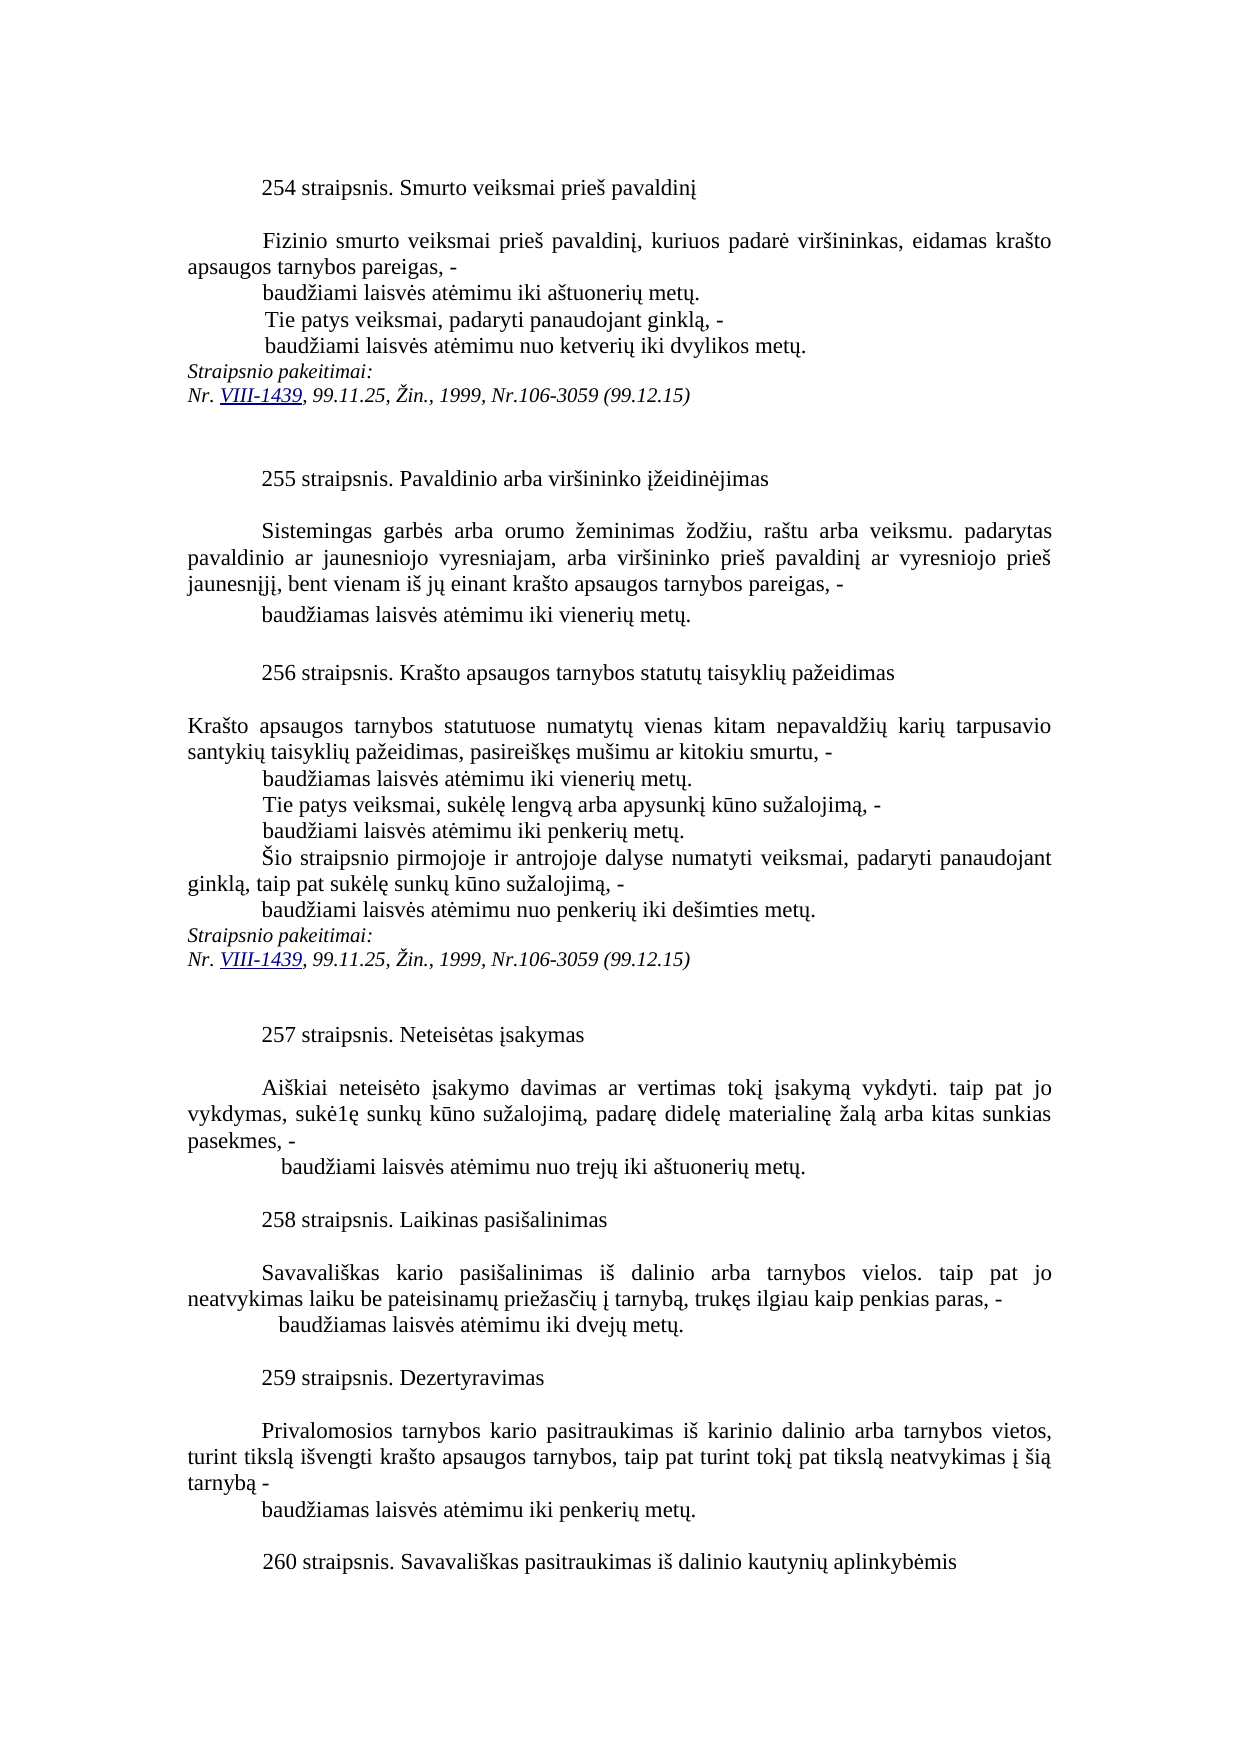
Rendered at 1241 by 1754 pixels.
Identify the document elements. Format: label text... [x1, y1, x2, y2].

text Krašto apsaugos tarnybos statutuose numatytų vienas kitam nepavaldžių karių tarpusavio santykių taisyklių pažeidimas, pasireiškęs mušimu ar kitokiu smurtu, - [187, 712, 1053, 765]
text 254 straipsnis. Smurto veiksmai prieš pavaldinį [206, 174, 1053, 200]
text Savavališkas kario pasišalinimas iš dalinio arba tarnybos vielos. taip pat jo neatvykimas laiku be pateisinamų priežasčių į tarnybą, trukęs ilgiau kaip penkias paras, - [187, 1258, 1053, 1311]
text Straipsnio pakeitimai: [187, 358, 1053, 383]
text baudžiami laisvės atėmimu nuo ketverių iki dvylikos metų. [205, 332, 1053, 358]
text 256 straipsnis. Krašto apsaugos tarnybos statutų taisyklių pažeidimas [261, 659, 1053, 686]
text 258 straipsnis. Laikinas pasišalinimas [204, 1206, 1053, 1232]
text baudžiamas laisvės atėmimu iki vienerių metų. [187, 765, 1053, 791]
text baudžiami laisvės atėmimu iki aštuonerių metų. [187, 279, 1053, 306]
text Nr. VIII-1439, 99.11.25, Žin., 1999, Nr.106-3059 (99.12.15) [187, 947, 1053, 971]
text Šio straipsnio pirmojoje ir antrojoje dalyse numatyti veiksmai, padaryti panaudojant ginklą, taip pat sukėlę sunkų kūno sužalojimą, - [187, 844, 1053, 896]
text Tie patys veiksmai, sukėlę lengvą arba apysunkį kūno sužalojimą, - [187, 791, 1053, 817]
text baudžiami laisvės atėmimu nuo penkerių iki dešimties metų. [207, 896, 1053, 923]
text 255 straipsnis. Pavaldinio arba viršininko įžeidinėjimas [206, 465, 1053, 491]
text baudžiamas laisvės atėmimu iki dvejų metų. [204, 1311, 1053, 1338]
text baudžiami laisvės atėmimu nuo trejų iki aštuonerių metų. [207, 1153, 1053, 1179]
text Fizinio smurto veiksmai prieš pavaldinį, kuriuos padarė viršininkas, eidamas krašto apsaugos tarnybos pareigas, - [187, 227, 1053, 279]
text baudžiami laisvės atėmimu iki penkerių metų. [187, 817, 1053, 844]
text Privalomosios tarnybos kario pasitraukimas iš karinio dalinio arba tarnybos vietos, turint tikslą išvengti krašto apsaugos tarnybos, taip pat turint tokį pat tikslą neatvykimas į šią tarnybą - [187, 1417, 1053, 1496]
text Aiškiai neteisėto įsakymo davimas ar vertimas tokį įsakymą vykdyti. taip pat jo vykdymas, sukė1ę sunkų kūno sužalojimą, padarę didelę materialinę žalą arba kitas sunkias pasekmes, - [187, 1074, 1053, 1153]
text Sistemingas garbės arba orumo žeminimas žodžiu, raštu arba veiksmu. padarytas pavaldinio ar jaunesniojo vyresniajam, arba viršininko prieš pavaldinį ar vyresniojo prieš jaunesnįjį, bent vienam iš jų einant krašto apsaugos tarnybos pareigas, - [187, 517, 1053, 597]
text Nr. VIII-1439, 99.11.25, Žin., 1999, Nr.106-3059 (99.12.15) [187, 383, 1053, 407]
text Straipsnio pakeitimai: [187, 923, 1053, 947]
text Tie patys veiksmai, padaryti panaudojant ginklą, - [205, 306, 1053, 332]
text 259 straipsnis. Dezertyravimas [207, 1364, 1053, 1390]
text baudžiamas laisvės atėmimu iki penkerių metų. [204, 1496, 1053, 1522]
text baudžiamas laisvės atėmimu iki vienerių metų. [202, 602, 1053, 628]
text 257 straipsnis. Neteisėtas įsakymas [207, 1021, 1053, 1048]
text 260 straipsnis. Savavališkas pasitraukimas iš dalinio kautynių aplinkybėmis [187, 1548, 1053, 1575]
